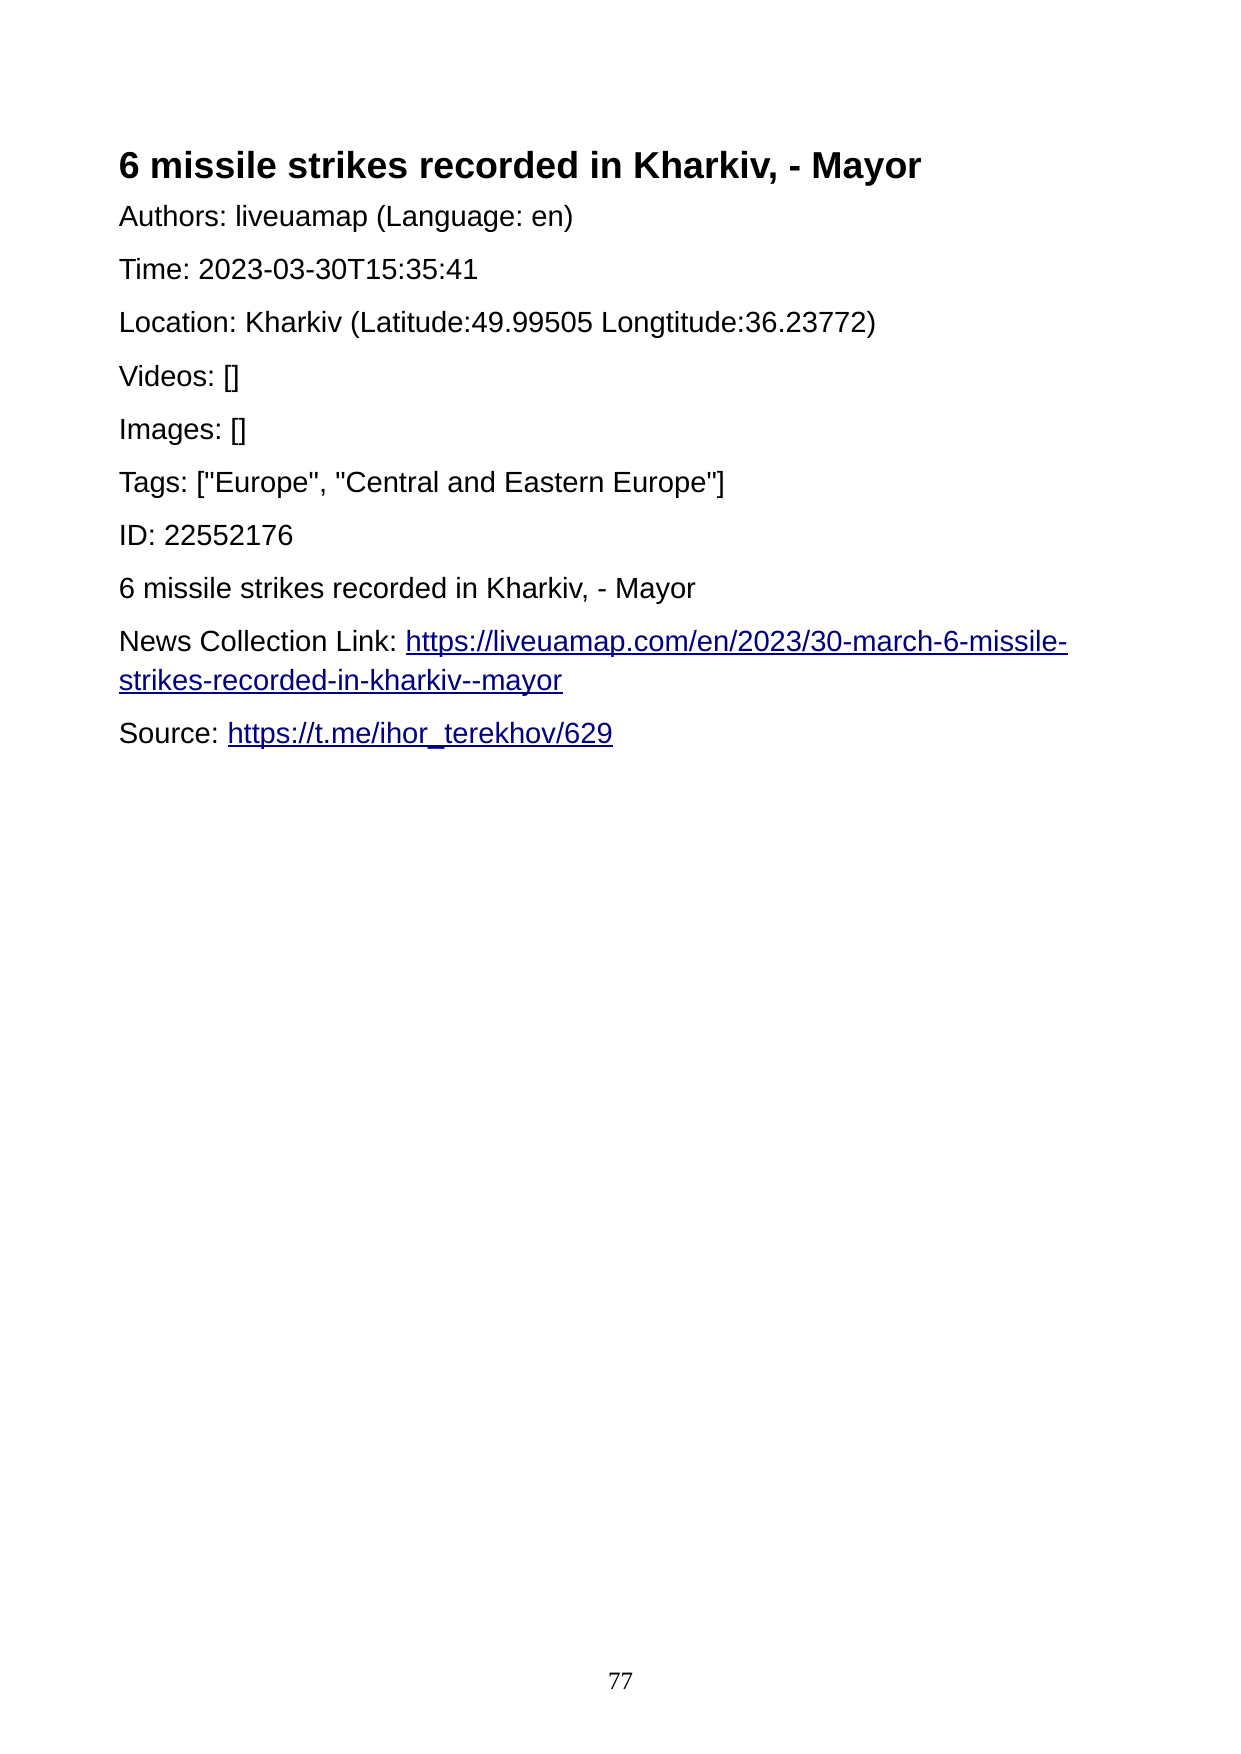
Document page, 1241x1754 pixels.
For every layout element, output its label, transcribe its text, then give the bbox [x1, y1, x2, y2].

text Source: https://t.me/ihor_terekhov/629 [118, 716, 1122, 749]
text Authors: liveuamap (Language: en) [118, 199, 1122, 233]
text Videos: [] [118, 358, 1122, 392]
text Location: Kharkiv (Latitude:49.99505 Longtitude:36.23772) [118, 305, 1122, 339]
text 6 missile strikes recorded in Kharkiv, - Mayor [118, 571, 1122, 604]
text Images: [] [118, 412, 1122, 445]
text ID: 22552176 [118, 518, 1122, 551]
text Tags: ["Europe", "Central and Eastern Europe"] [118, 465, 1122, 498]
text News Collection Link: https://liveuamap.com/en/2023/30-march-6-missile-strikes-recorded-in-kharkiv--mayor [118, 624, 1122, 696]
subtitle 6 missile strikes recorded in Kharkiv, - Mayor [118, 143, 1122, 187]
text Time: 2023-03-30T15:35:41 [118, 252, 1122, 286]
